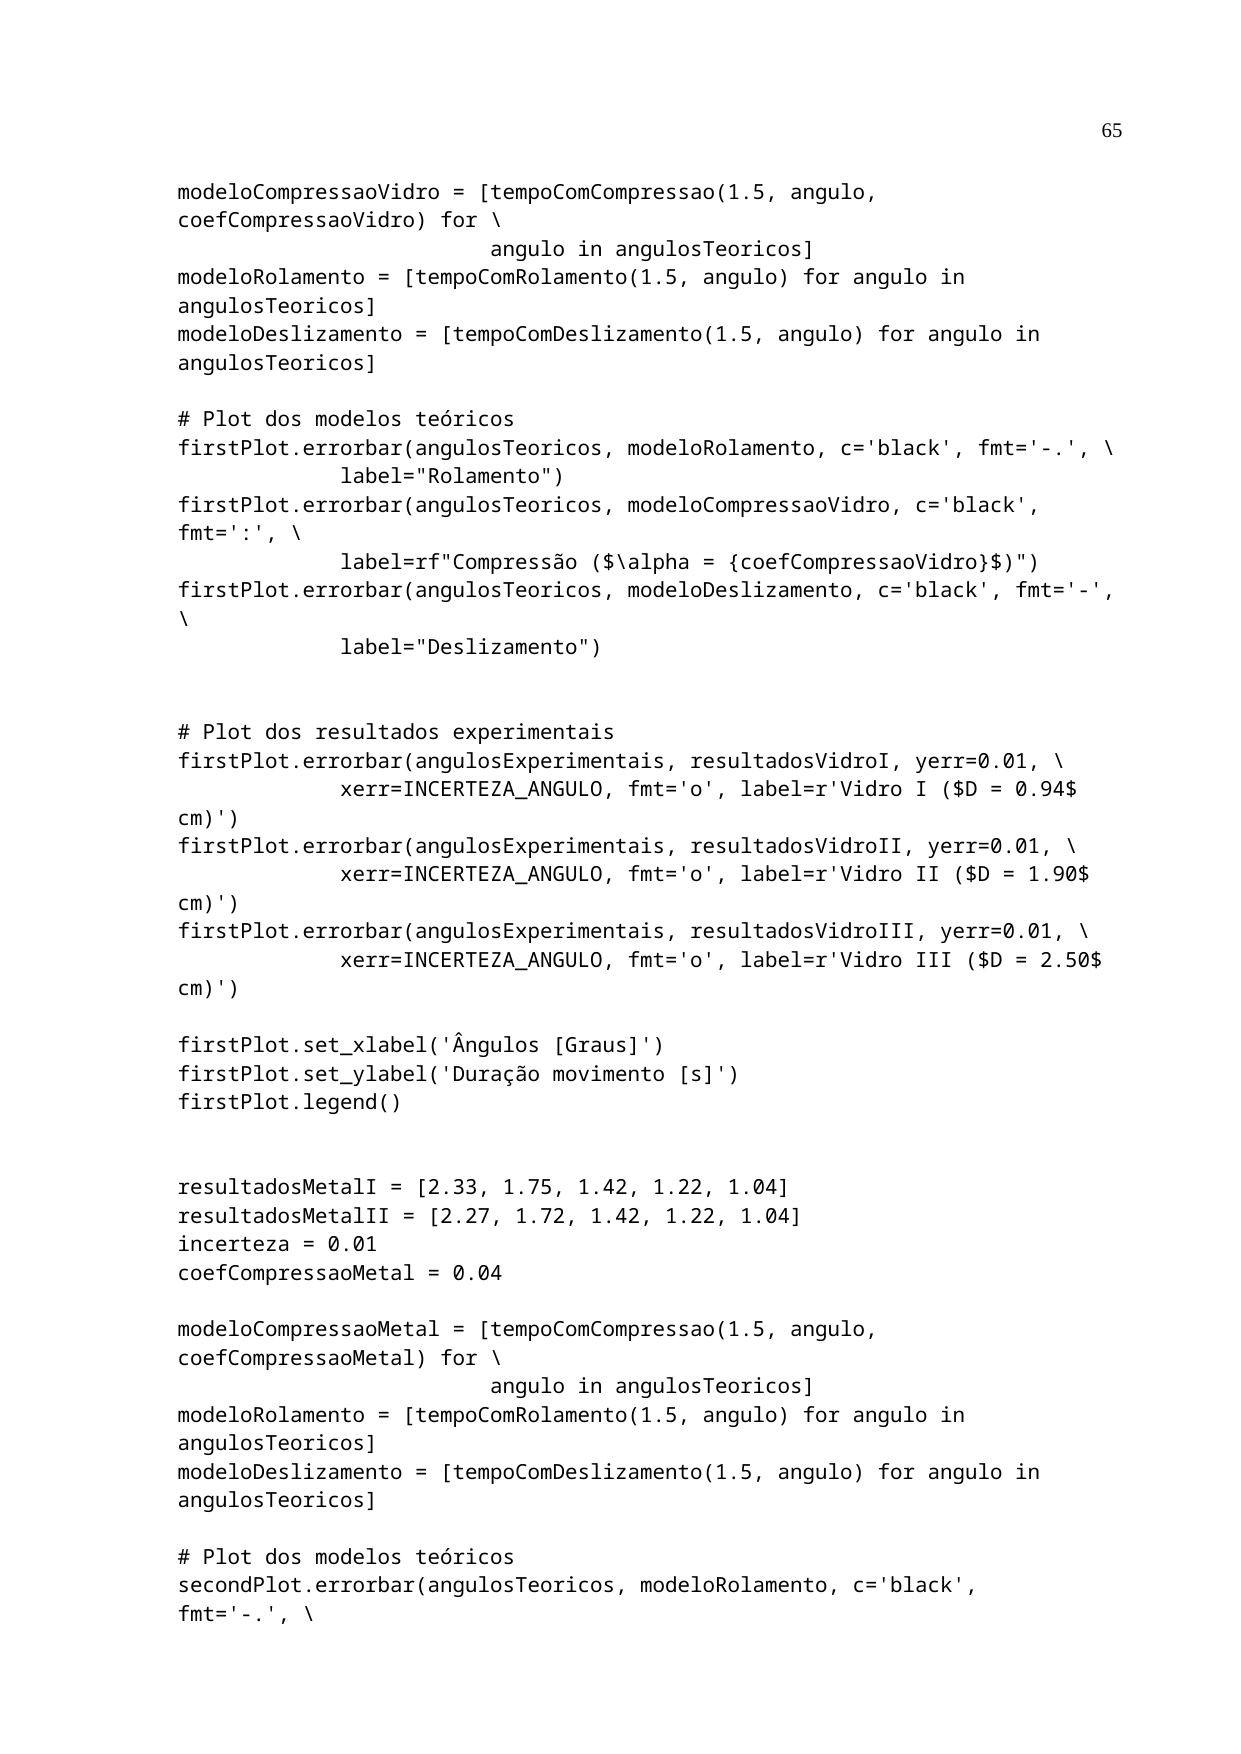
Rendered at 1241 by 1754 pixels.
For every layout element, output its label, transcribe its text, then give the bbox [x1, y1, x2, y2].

text modeloCompressaoMetal = [tempoComCompressao(1.5, angulo, coefCompressaoMetal) for \ [177, 1314, 1122, 1371]
text label="Deslizamento") [177, 632, 1122, 661]
text firstPlot.set_xlabel('Ângulos [Graus]') [177, 1030, 1122, 1059]
text modeloRolamento = [tempoComRolamento(1.5, angulo) for angulo in angulosTeoricos] [177, 1400, 1122, 1457]
text # Plot dos modelos teóricos [177, 404, 1122, 433]
text resultadosMetalII = [2.27, 1.72, 1.42, 1.22, 1.04] [177, 1201, 1122, 1229]
text firstPlot.errorbar(angulosTeoricos, modeloDeslizamento, c='black', fmt='-', \ [177, 575, 1122, 632]
text firstPlot.errorbar(angulosExperimentais, resultadosVidroIII, yerr=0.01, \ [177, 916, 1122, 945]
text # Plot dos resultados experimentais [177, 717, 1122, 746]
text firstPlot.errorbar(angulosExperimentais, resultadosVidroII, yerr=0.01, \ [177, 831, 1122, 859]
text modeloDeslizamento = [tempoComDeslizamento(1.5, angulo) for angulo in angulosTeoricos] [177, 319, 1122, 376]
text label=rf"Compressão ($\alpha = {coefCompressaoVidro}$)") [177, 547, 1122, 575]
text coefCompressaoMetal = 0.04 [177, 1258, 1122, 1286]
text firstPlot.errorbar(angulosExperimentais, resultadosVidroI, yerr=0.01, \ [177, 746, 1122, 774]
text secondPlot.errorbar(angulosTeoricos, modeloRolamento, c='black', fmt='-.', \ [177, 1571, 1122, 1627]
text resultadosMetalI = [2.33, 1.75, 1.42, 1.22, 1.04] [177, 1172, 1122, 1201]
text firstPlot.set_ylabel('Duração movimento [s]') [177, 1059, 1122, 1087]
text xerr=INCERTEZA_ANGULO, fmt='o', label=r'Vidro I ($D = 0.94$ cm)') [177, 774, 1122, 831]
text xerr=INCERTEZA_ANGULO, fmt='o', label=r'Vidro III ($D = 2.50$ cm)') [177, 945, 1122, 1002]
text angulo in angulosTeoricos] [177, 234, 1122, 262]
text modeloDeslizamento = [tempoComDeslizamento(1.5, angulo) for angulo in angulosTeoricos] [177, 1457, 1122, 1514]
text firstPlot.errorbar(angulosTeoricos, modeloCompressaoVidro, c='black', fmt=':', \ [177, 490, 1122, 547]
text label="Rolamento") [177, 461, 1122, 490]
text # Plot dos modelos teóricos [177, 1542, 1122, 1571]
text xerr=INCERTEZA_ANGULO, fmt='o', label=r'Vidro II ($D = 1.90$ cm)') [177, 859, 1122, 916]
text modeloRolamento = [tempoComRolamento(1.5, angulo) for angulo in angulosTeoricos] [177, 262, 1122, 319]
text modeloCompressaoVidro = [tempoComCompressao(1.5, angulo, coefCompressaoVidro) for \ [177, 177, 1122, 234]
text angulo in angulosTeoricos] [177, 1371, 1122, 1400]
text incerteza = 0.01 [177, 1229, 1122, 1258]
text firstPlot.errorbar(angulosTeoricos, modeloRolamento, c='black', fmt='-.', \ [177, 433, 1122, 461]
text firstPlot.legend() [177, 1087, 1122, 1116]
